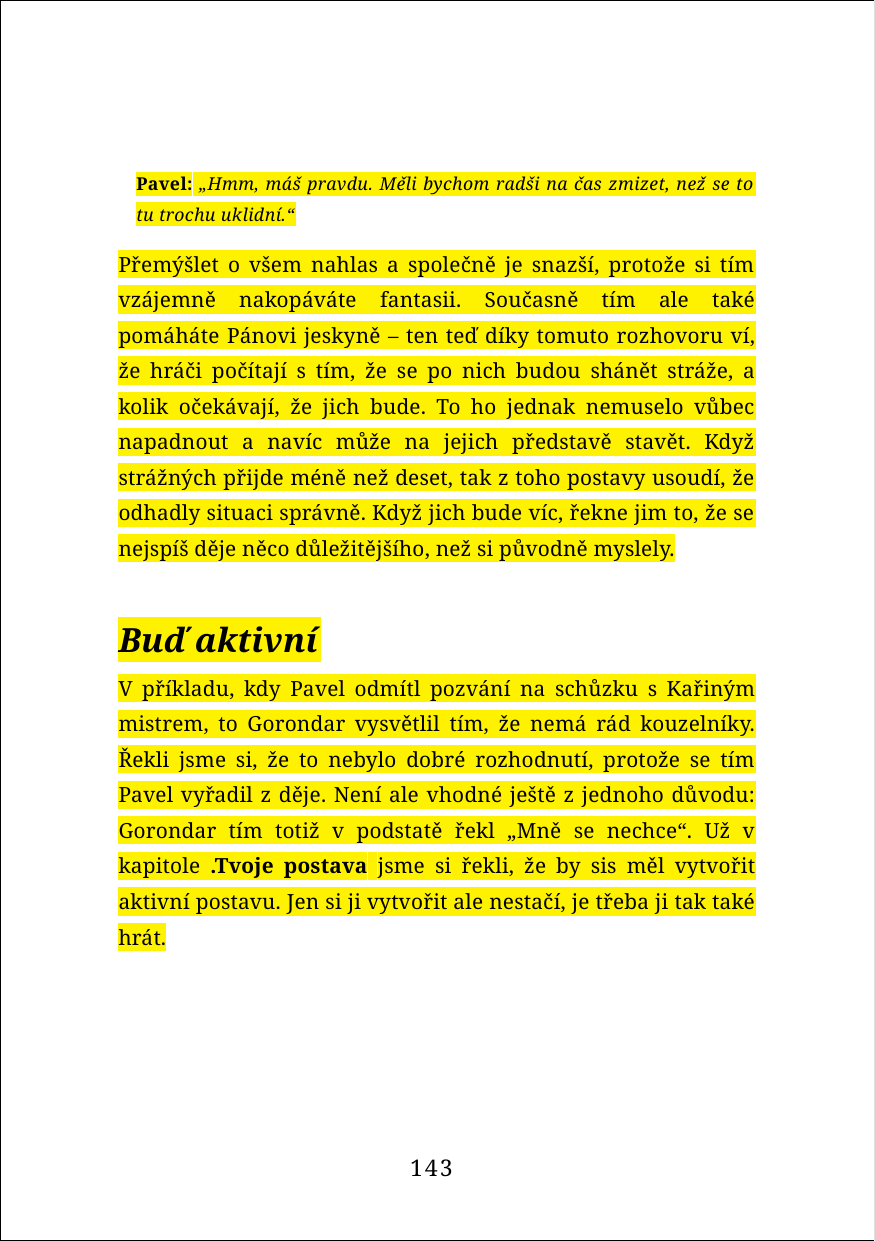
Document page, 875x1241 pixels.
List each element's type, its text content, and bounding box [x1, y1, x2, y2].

subtitle Buď aktivní [118, 617, 756, 662]
text V příkladu, kdy Pavel odmítl pozvání na schůzku s Kařiným mistrem, to Gorondar vysvětlil tím, že nemá rád kouzelníky. Řekli jsme si, že to nebylo dobré rozhodnutí, protože se tím Pavel vyřadil z děje. Není ale vhodné ještě z jednoho důvodu: Gorondar tím totiž v podstatě řekl „Mně se nechce“. Už v kapitole .Tvoje postava jsme si řekli, že by sis měl vytvořit aktivní postavu. Jen si ji vytvořit ale nestačí, je třeba ji tak také hrát. [118, 674, 756, 951]
text Pavel: „Hmm, máš pravdu. Měli bychom radši na čas zmizet, než se to tu trochu uklidní.“ [136, 172, 756, 226]
text Přemýšlet o všem nahlas a společně je snazší, protože si tím vzájemně nakopáváte fantasii. Současně tím ale také pomáháte Pánovi jeskyně – ten teď díky tomuto rozhovoru ví, že hráči počítají s tím, že se po nich budou shánět stráže, a kolik očekávají, že jich bude. To ho jednak nemuselo vůbec napadnout a navíc může na jejich představě stavět. Když strážných přijde méně než deset, tak z toho postavy usoudí, že odhadly situaci správně. Když jich bude víc, řekne jim to, že se nejspíš děje něco důležitějšího, než si původně myslely. [118, 250, 756, 562]
